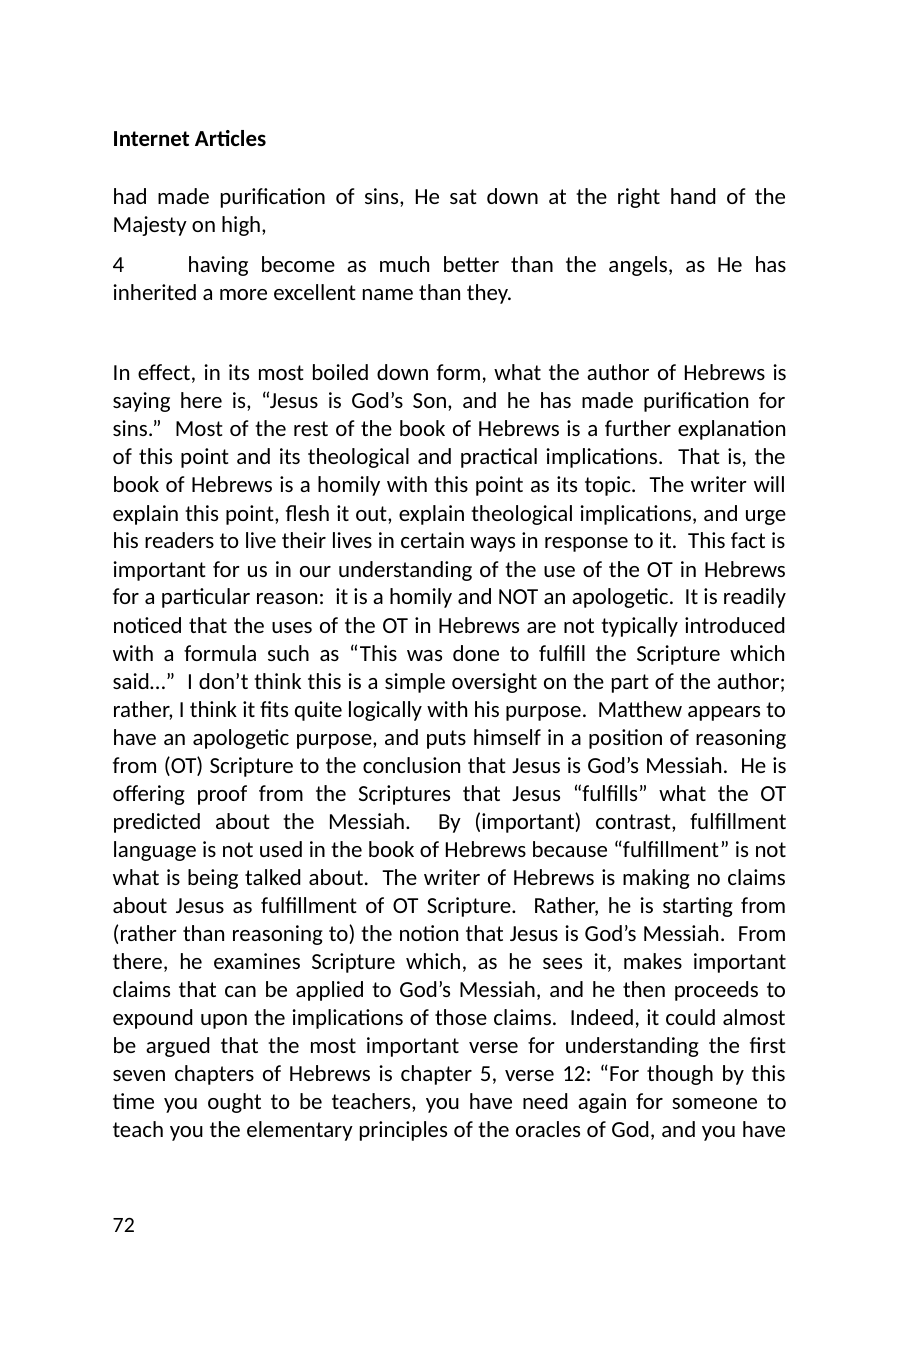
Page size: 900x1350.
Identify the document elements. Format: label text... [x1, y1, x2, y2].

text In effect, in its most boiled down form, what the author of Hebrews is saying here is, “Jesus is God’s Son, and he has made purification for sins.” Most of the rest of the book of Hebrews is a further explanation of this point and its theological and practical implications. That is, the book of Hebrews is a homily with this point as its topic. The writer will explain this point, flesh it out, explain theological implications, and urge his readers to live their lives in certain ways in response to it. This fact is important for us in our understanding of the use of the OT in Hebrews for a particular reason: it is a homily and NOT an apologetic. It is readily noticed that the uses of the OT in Hebrews are not typically introduced with a formula such as “This was done to fulfill the Scripture which said…” I don’t think this is a simple oversight on the part of the author; rather, I think it fits quite logically with his purpose. Matthew appears to have an apologetic purpose, and puts himself in a position of reasoning from (OT) Scripture to the conclusion that Jesus is God’s Messiah. He is offering proof from the Scriptures that Jesus “fulfills” what the OT predicted about the Messiah. By (important) contrast, fulfillment language is not used in the book of Hebrews because “fulfillment” is not what is being talked about. The writer of Hebrews is making no claims about Jesus as fulfillment of OT Scripture. Rather, he is starting from (rather than reasoning to) the notion that Jesus is God’s Messiah. From there, he examines Scripture which, as he sees it, makes important claims that can be applied to God’s Messiah, and he then proceeds to expound upon the implications of those claims. Indeed, it could almost be argued that the most important verse for understanding the first seven chapters of Hebrews is chapter 5, verse 12: “For though by this time you ought to be teachers, you have need again for someone to teach you the elementary principles of the oracles of God, and you have [112, 358, 787, 1143]
text had made purification of sins, He sat down at the right hand of the Majesty on high, [112, 182, 787, 238]
text 4 having become as much better than the angels, as He has inherited a more excellent name than they. [112, 251, 787, 307]
